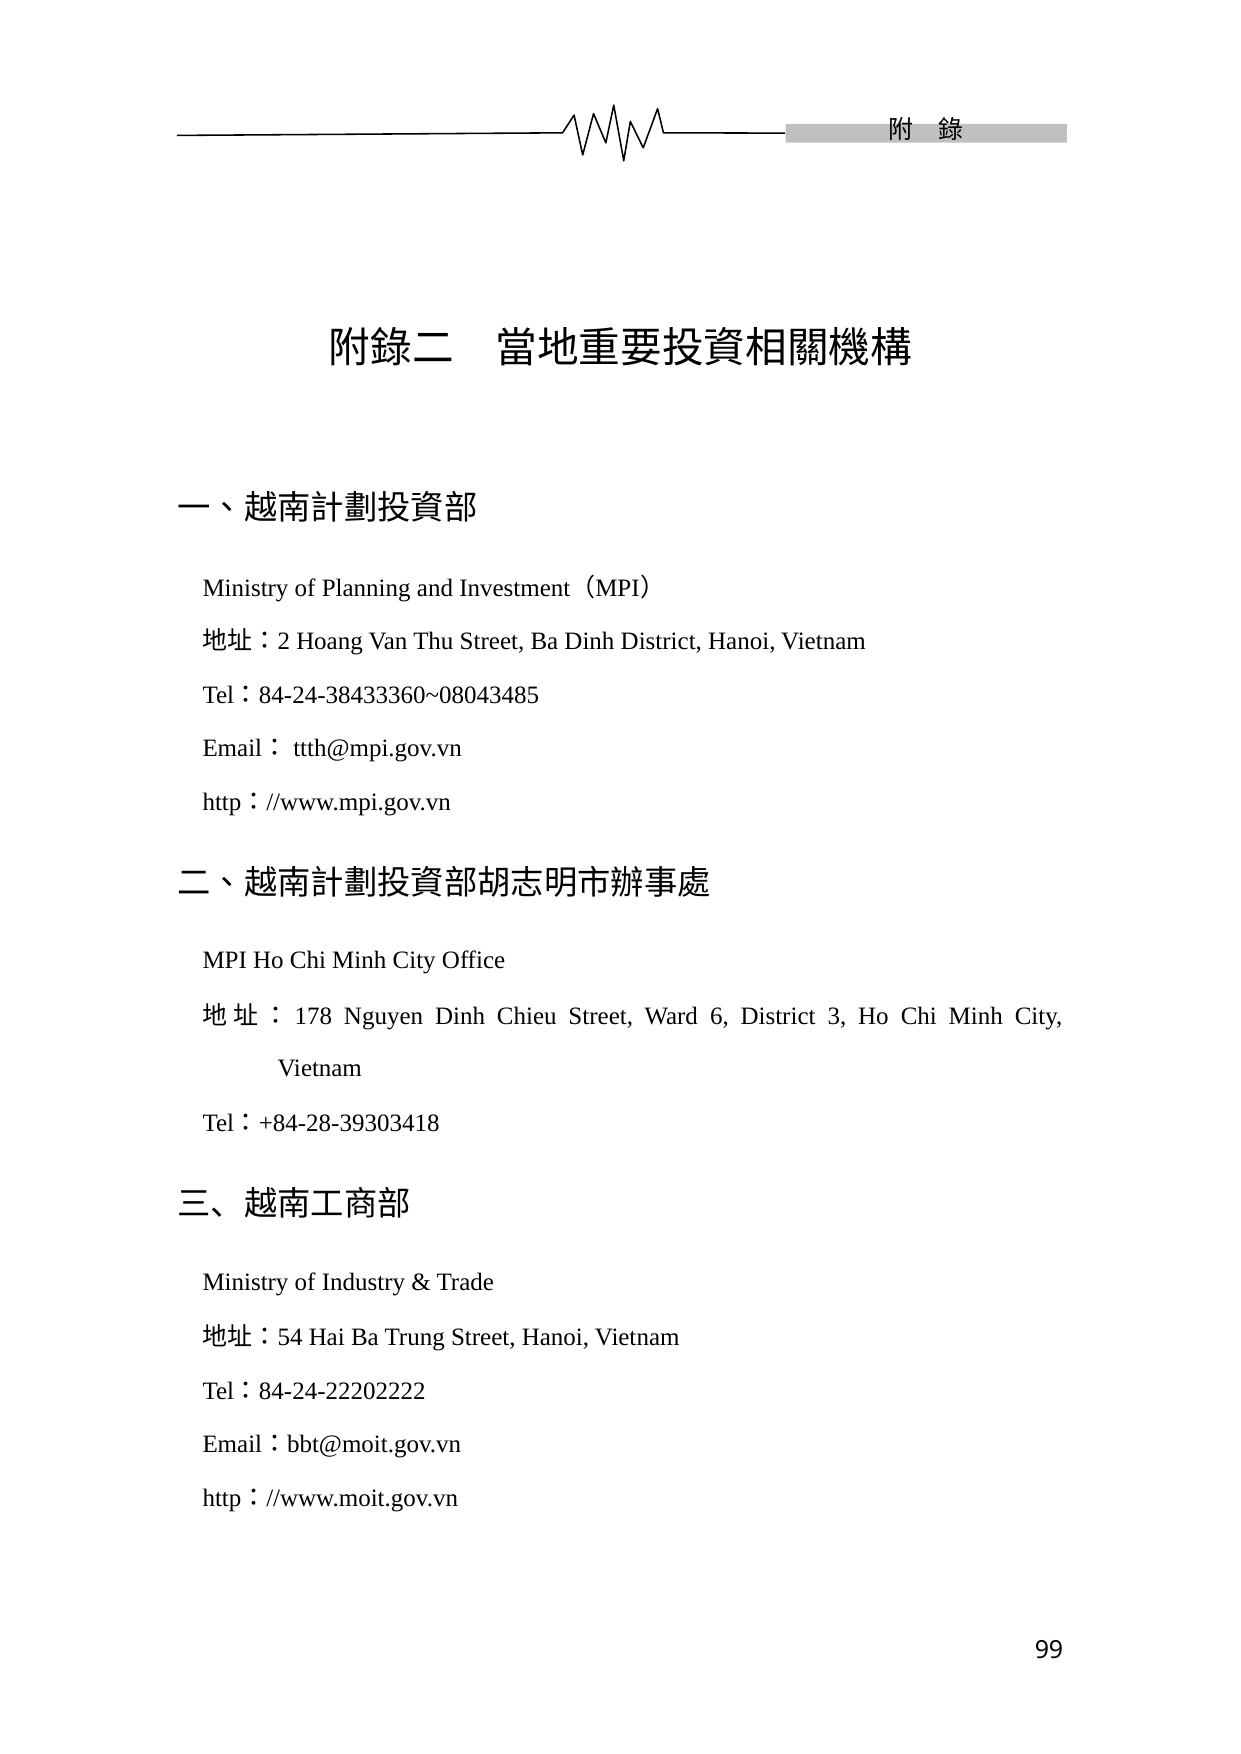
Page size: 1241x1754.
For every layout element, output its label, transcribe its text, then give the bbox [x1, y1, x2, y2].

text Tel：84-24-38433360~08043485 [202, 666, 1063, 719]
text 一、越南計劃投資部 [177, 478, 1063, 532]
text 附錄二 當地重要投資相關機構 [177, 291, 1063, 398]
text Tel：+84-28-39303418 [202, 1094, 1063, 1147]
text Email： ttth@mpi.gov.vn [202, 719, 1063, 773]
text http：//www.mpi.gov.vn [202, 773, 1063, 826]
text 地址：54 Hai Ba Trung Street, Hanoi, Vietnam [202, 1308, 1063, 1362]
text 地址：2 Hoang Van Thu Street, Ba Dinh District, Hanoi, Vietnam [202, 612, 1063, 666]
text 三、越南工商部 [177, 1174, 1063, 1228]
text http：//www.moit.gov.vn [202, 1469, 1063, 1522]
text Email：bbt@moit.gov.vn [202, 1415, 1063, 1469]
text Ministry of Industry & Trade [202, 1254, 1063, 1308]
text 地址：178 Nguyen Dinh Chieu Street, Ward 6, District 3, Ho Chi Minh City, Vietnam [202, 987, 1063, 1094]
text Ministry of Planning and Investment（MPI） [202, 558, 1063, 612]
text MPI Ho Chi Minh City Office [202, 933, 1063, 987]
text 二、越南計劃投資部胡志明市辦事處 [177, 853, 1063, 906]
text Tel：84-24-22202222 [202, 1362, 1063, 1415]
